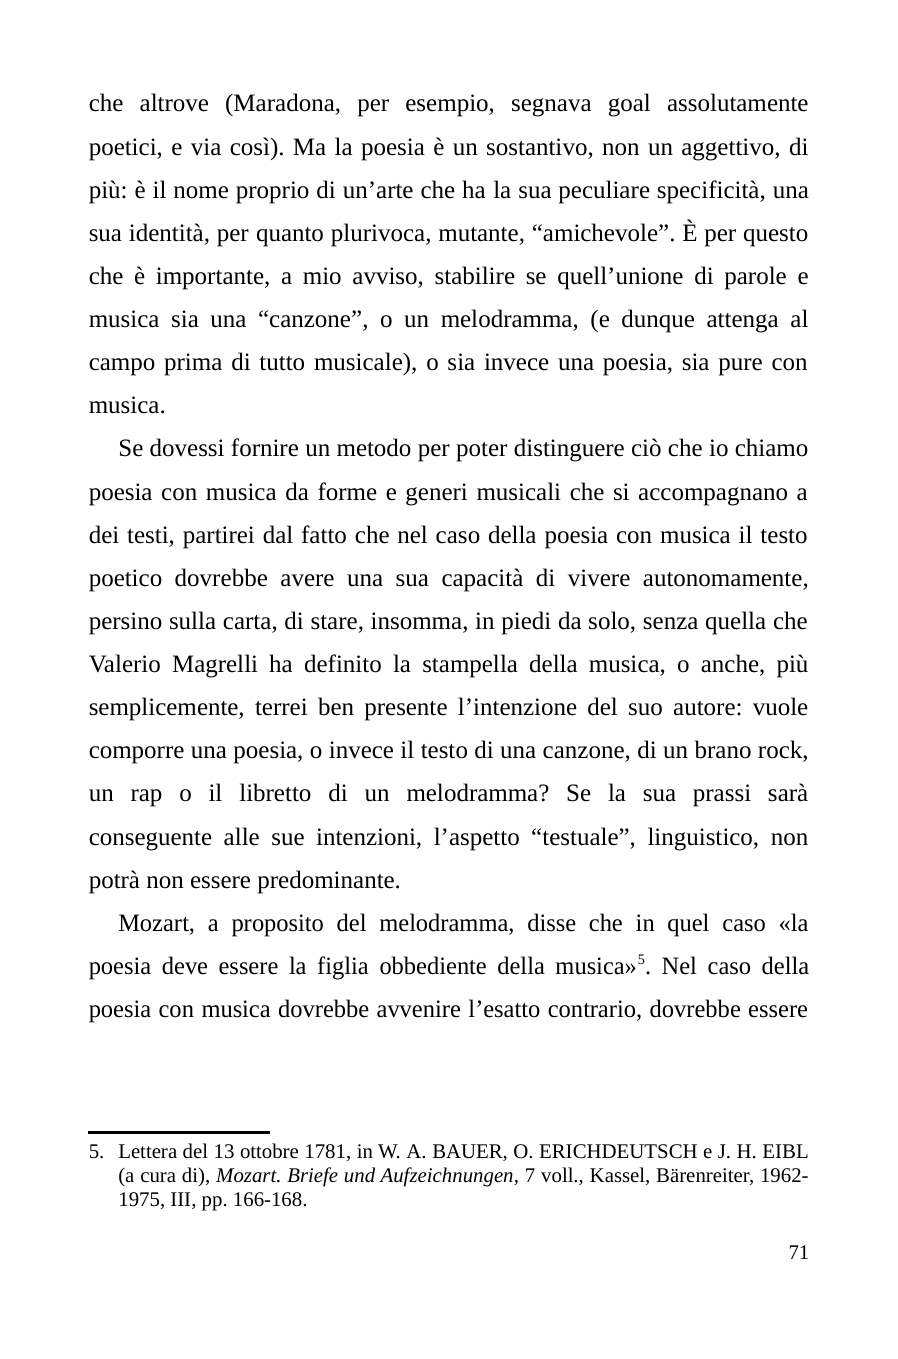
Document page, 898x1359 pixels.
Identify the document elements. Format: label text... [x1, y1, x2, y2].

text Mozart, a proposito del melodramma, disse che in quel caso «la poesia deve essere la figlia obbediente della musica». Nel caso della poesia con musica dovrebbe avvenire l’esatto contrario, dovrebbe essere [88, 908, 809, 1023]
text Se dovessi fornire un metodo per poter distinguere ciò che io chiamo poesia con musica da forme e generi musicali che si accompagnano a dei testi, partirei dal fatto che nel caso della poesia con musica il testo poetico dovrebbe avere una sua capacità di vivere autonomamente, persino sulla carta, di stare, insomma, in piedi da solo, senza quella che Valerio Magrelli ha definito la stampella della musica, o anche, più semplicemente, terrei ben presente l’intenzione del suo autore: vuole comporre una poesia, o invece il testo di una canzone, di un brano rock, un rap o il libretto di un melodramma? Se la sua prassi sarà conseguente alle sue intenzioni, l’aspetto “testuale”, linguistico, non potrà non essere predominante. [88, 433, 809, 893]
text che altrove (Maradona, per esempio, segnava goal assolutamente poetici, e via così). Ma la poesia è un sostantivo, non un aggettivo, di più: è il nome proprio di un’arte che ha la sua peculiare specificità, una sua identità, per quanto plurivoca, mutante, “amichevole”. È per questo che è importante, a mio avviso, stabilire se quell’unione di parole e musica sia una “canzone”, o un melodramma, (e dunque attenga al campo prima di tutto musicale), o sia invece una poesia, sia pure con musica. [88, 88, 809, 419]
text Lettera del 13 ottobre 1781, in W. A. BAUER, O. ERICHDEUTSCH e J. H. EIBL (a cura di), Mozart. Briefe und Aufzeichnungen, 7 voll., Kassel, Bärenreiter, 1962-1975, III, pp. 166-168. [88, 1138, 809, 1211]
